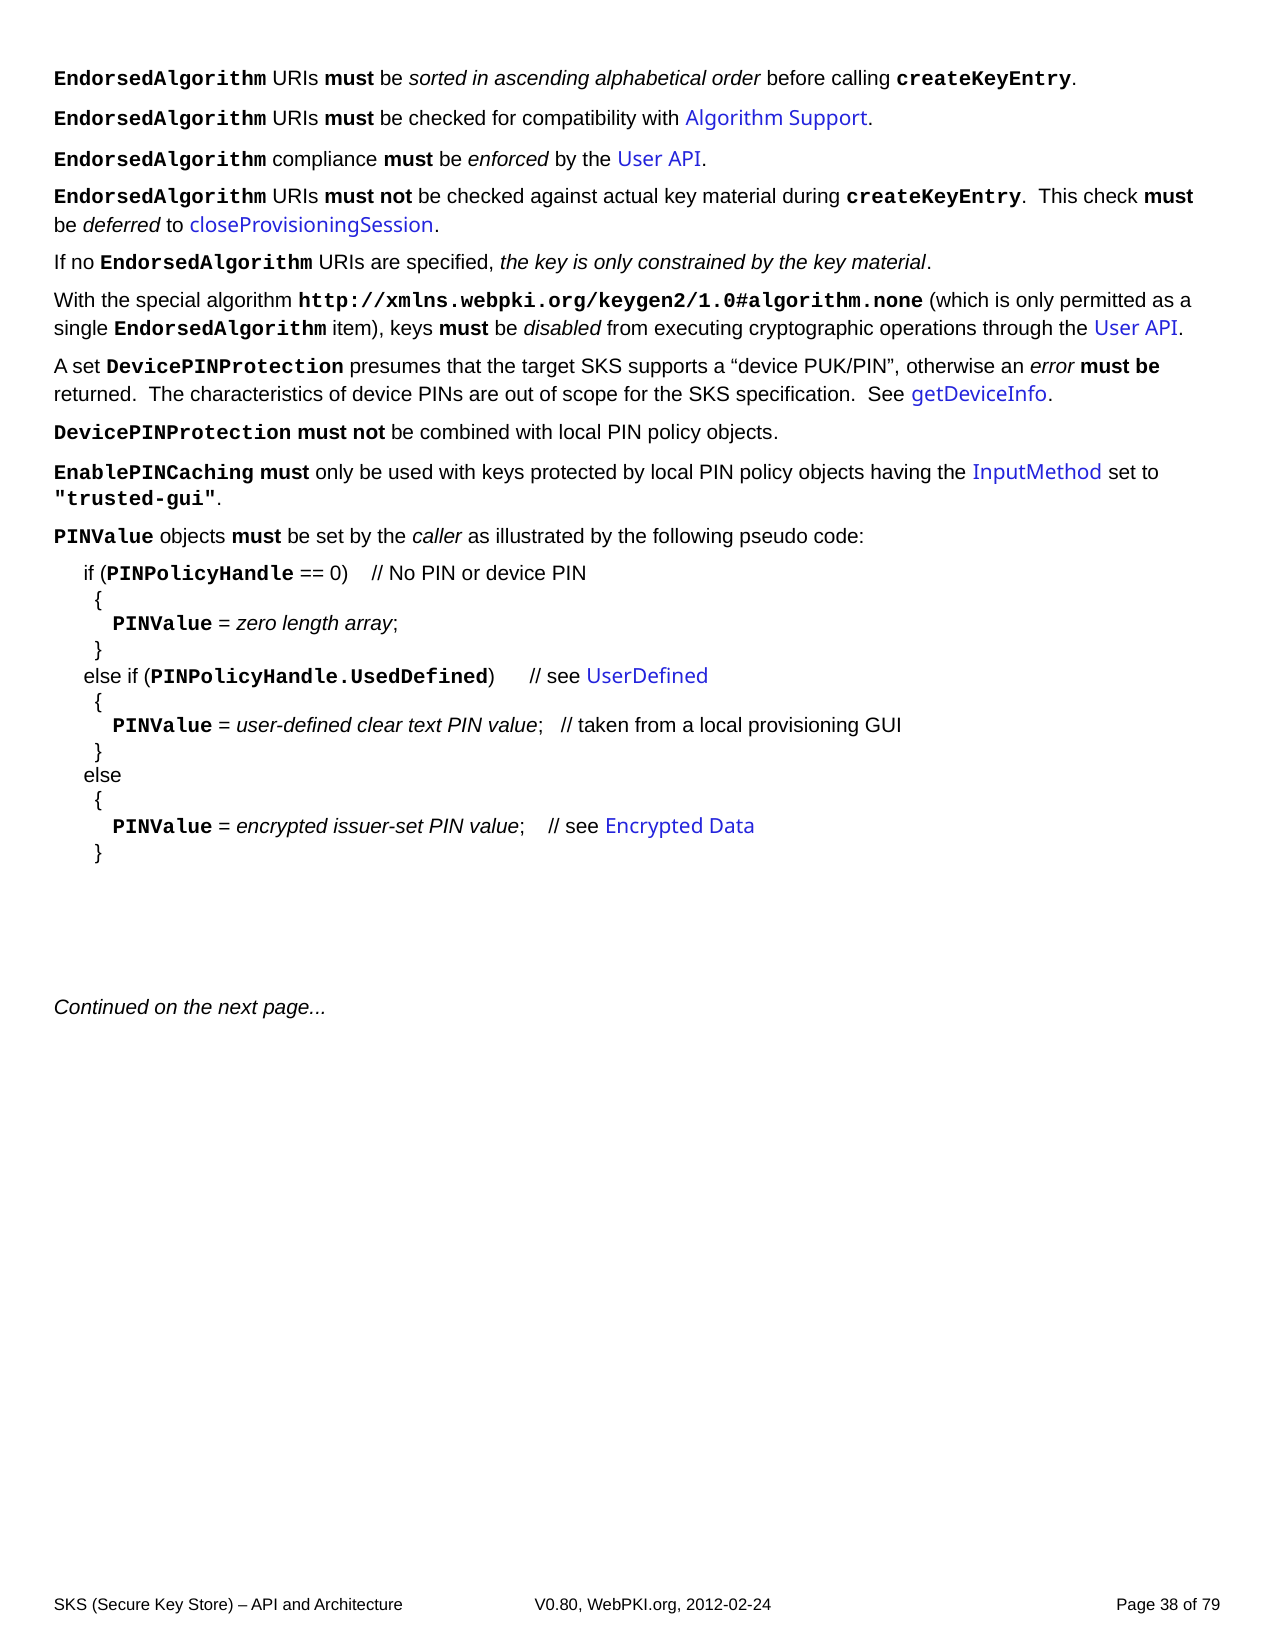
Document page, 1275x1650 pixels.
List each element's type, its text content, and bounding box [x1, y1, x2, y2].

text { [83, 689, 1221, 713]
text EnablePINCaching must only be used with keys protected by local PIN policy objects having the InputMethod set to "trusted-gui". [54, 457, 1221, 512]
text } [83, 839, 1221, 863]
text EndorsedAlgorithm URIs must be sorted in ascending alphabetical order before calling createKeyEntry. [54, 66, 1221, 92]
text EndorsedAlgorithm compliance must be enforced by the User API. [54, 144, 1221, 172]
text if (PINPolicyHandle == 0) // No PIN or device PIN [83, 561, 1221, 587]
text else if (PINPolicyHandle.UsedDefined) // see UserDefined [83, 661, 1221, 689]
text { [83, 787, 1221, 811]
text } [83, 637, 1221, 661]
text { [83, 587, 1221, 611]
text PINValue objects must be set by the caller as illustrated by the following pseudo code: [54, 523, 1221, 549]
text EndorsedAlgorithm URIs must be checked for compatibility with Algorithm Support. [54, 103, 1221, 132]
text } [83, 739, 1221, 763]
text With the special algorithm http://xmlns.webpki.org/keygen2/1.0#algorithm.none (which is only permitted as a single EndorsedAlgorithm item), keys must be disabled from executing cryptographic operations through the User API. [54, 288, 1221, 342]
text Continued on the next page... [54, 971, 1221, 1018]
text PINValue = user-defined clear text PIN value; // taken from a local provisioning GUI [83, 713, 1221, 739]
text PINValue = encrypted issuer-set PIN value; // see Encrypted Data [83, 811, 1221, 839]
text EndorsedAlgorithm URIs must not be checked against actual key material during createKeyEntry. This check must be deferred to closeProvisioningSession. [54, 184, 1221, 238]
text A set DevicePINProtection presumes that the target SKS supports a “device PUK/PIN”, otherwise an error must be returned. The characteristics of device PINs are out of scope for the SKS specification. See getDeviceInfo. [54, 354, 1221, 408]
text PINValue = zero length array; [83, 611, 1221, 637]
text DevicePINProtection must not be combined with local PIN policy objects. [54, 420, 1221, 446]
text If no EndorsedAlgorithm URIs are specified, the key is only constrained by the key material. [54, 250, 1221, 276]
text else [83, 763, 1221, 787]
